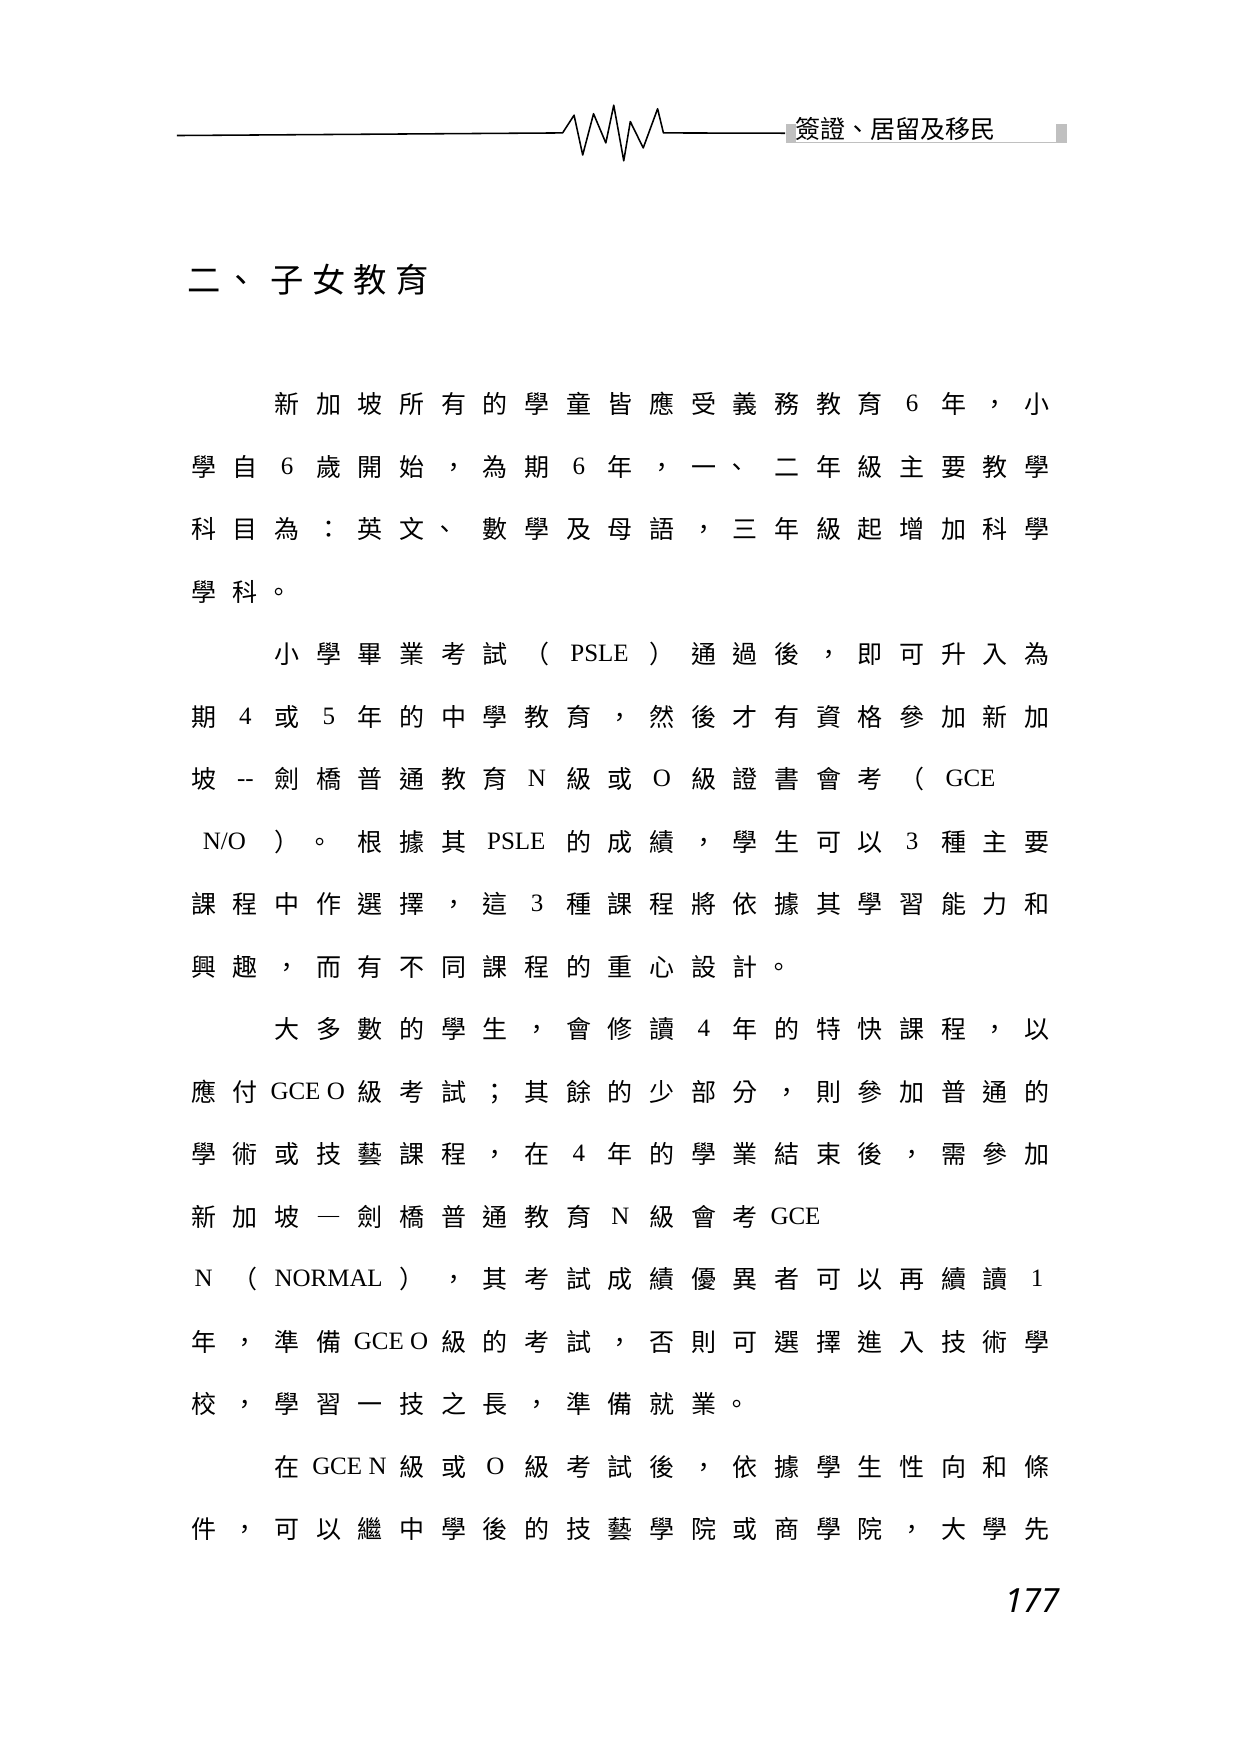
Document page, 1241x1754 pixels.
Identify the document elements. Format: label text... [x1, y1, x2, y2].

text 二、子女教育 [183, 236, 1058, 299]
text 小學畢業考試（PSLE）通過後，即可升入為期4或5年的中學教育，然後才有資格參加新加坡--劍橋普通教育N級或O級證書會考（GCE N/O）。根據其PSLE的成績，學生可以3種主要課程中作選擇，這3種課程將依據其學習能力和興趣，而有不同課程的重心設計。 [183, 611, 1058, 986]
text 在GCE N級或O級考試後，依據學生性向和條件，可以繼中學後的技藝學院或商學院，大學先 [183, 1424, 1058, 1549]
text 新加坡所有的學童皆應受義務教育6年，小學自6歲開始，為期6年，一、二年級主要教學科目為：英文、數學及母語，三年級起增加科學學科。 [183, 361, 1058, 611]
text 大多數的學生，會修讀4年的特快課程，以應付GCE O級考試；其餘的少部分，則參加普通的學術或技藝課程，在4年的學業結束後，需參加新加坡—劍橋普通教育N級會考GCE N（NORMAL），其考試成績優異者可以再續讀1年，準備GCE O級的考試，否則可選擇進入技術學校，學習一技之長，準備就業。 [183, 986, 1058, 1424]
